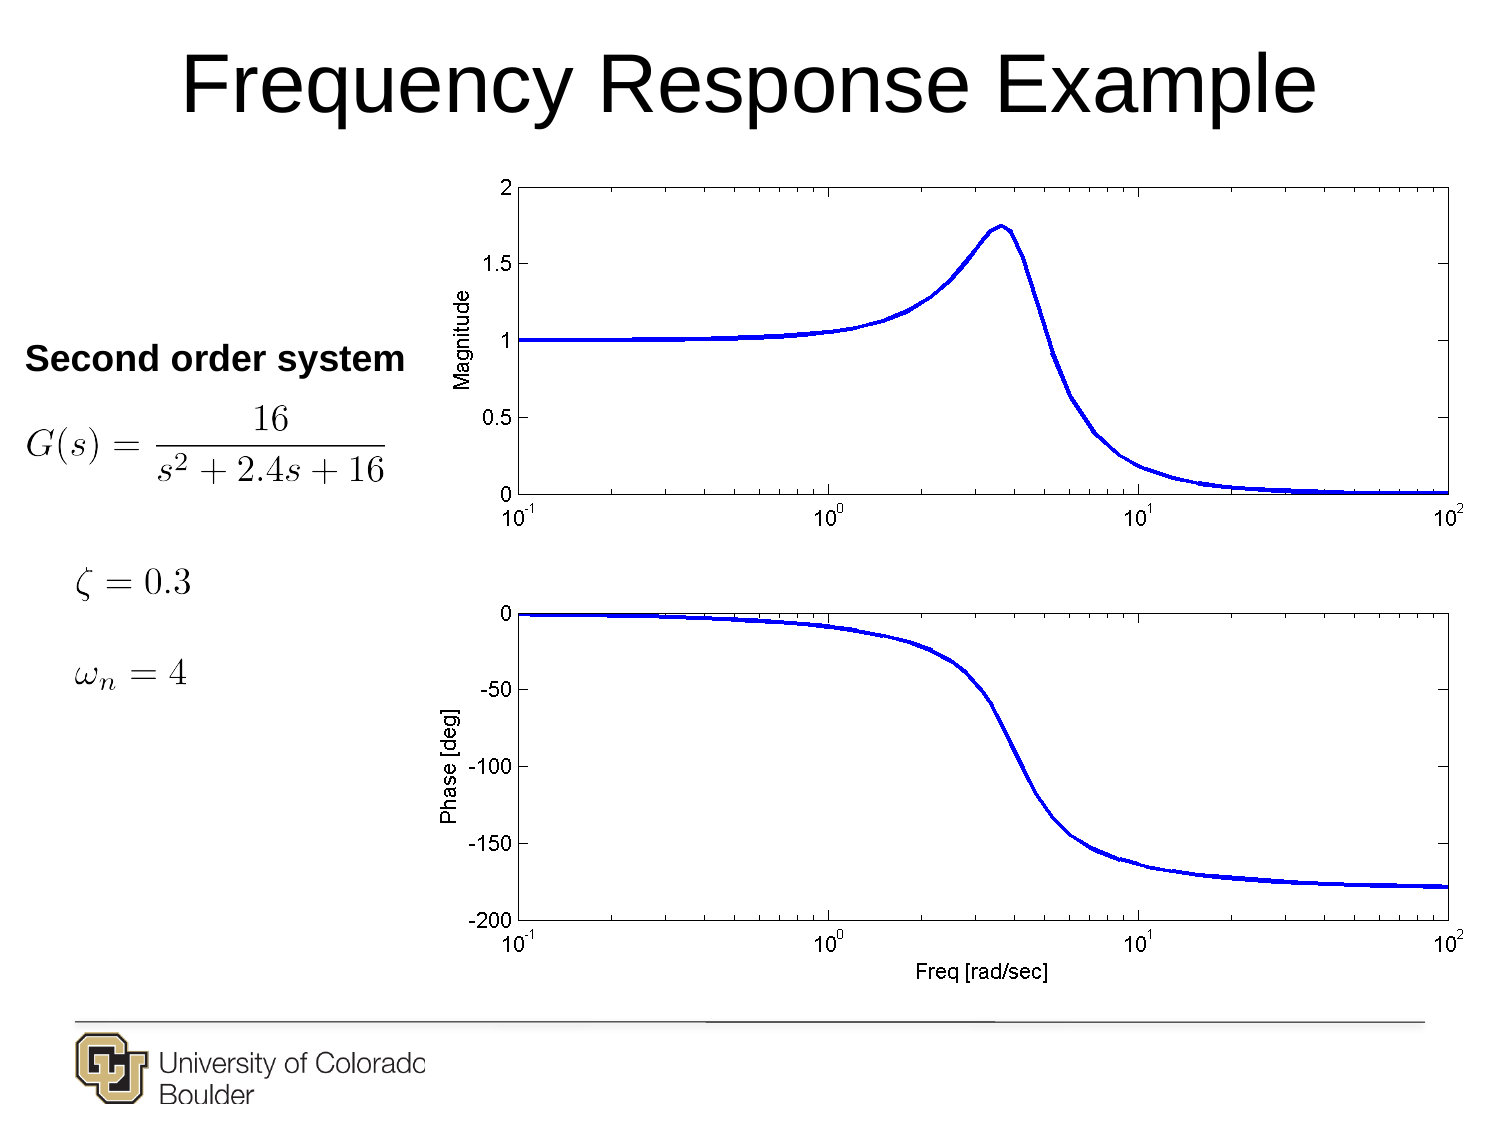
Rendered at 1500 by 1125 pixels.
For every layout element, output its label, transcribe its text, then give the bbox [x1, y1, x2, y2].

picture [413, 153, 1488, 998]
picture [27, 405, 385, 485]
picture [75, 567, 190, 690]
title Frequency Response Example [75, 18, 1425, 140]
text_box Second order system [10, 326, 413, 387]
